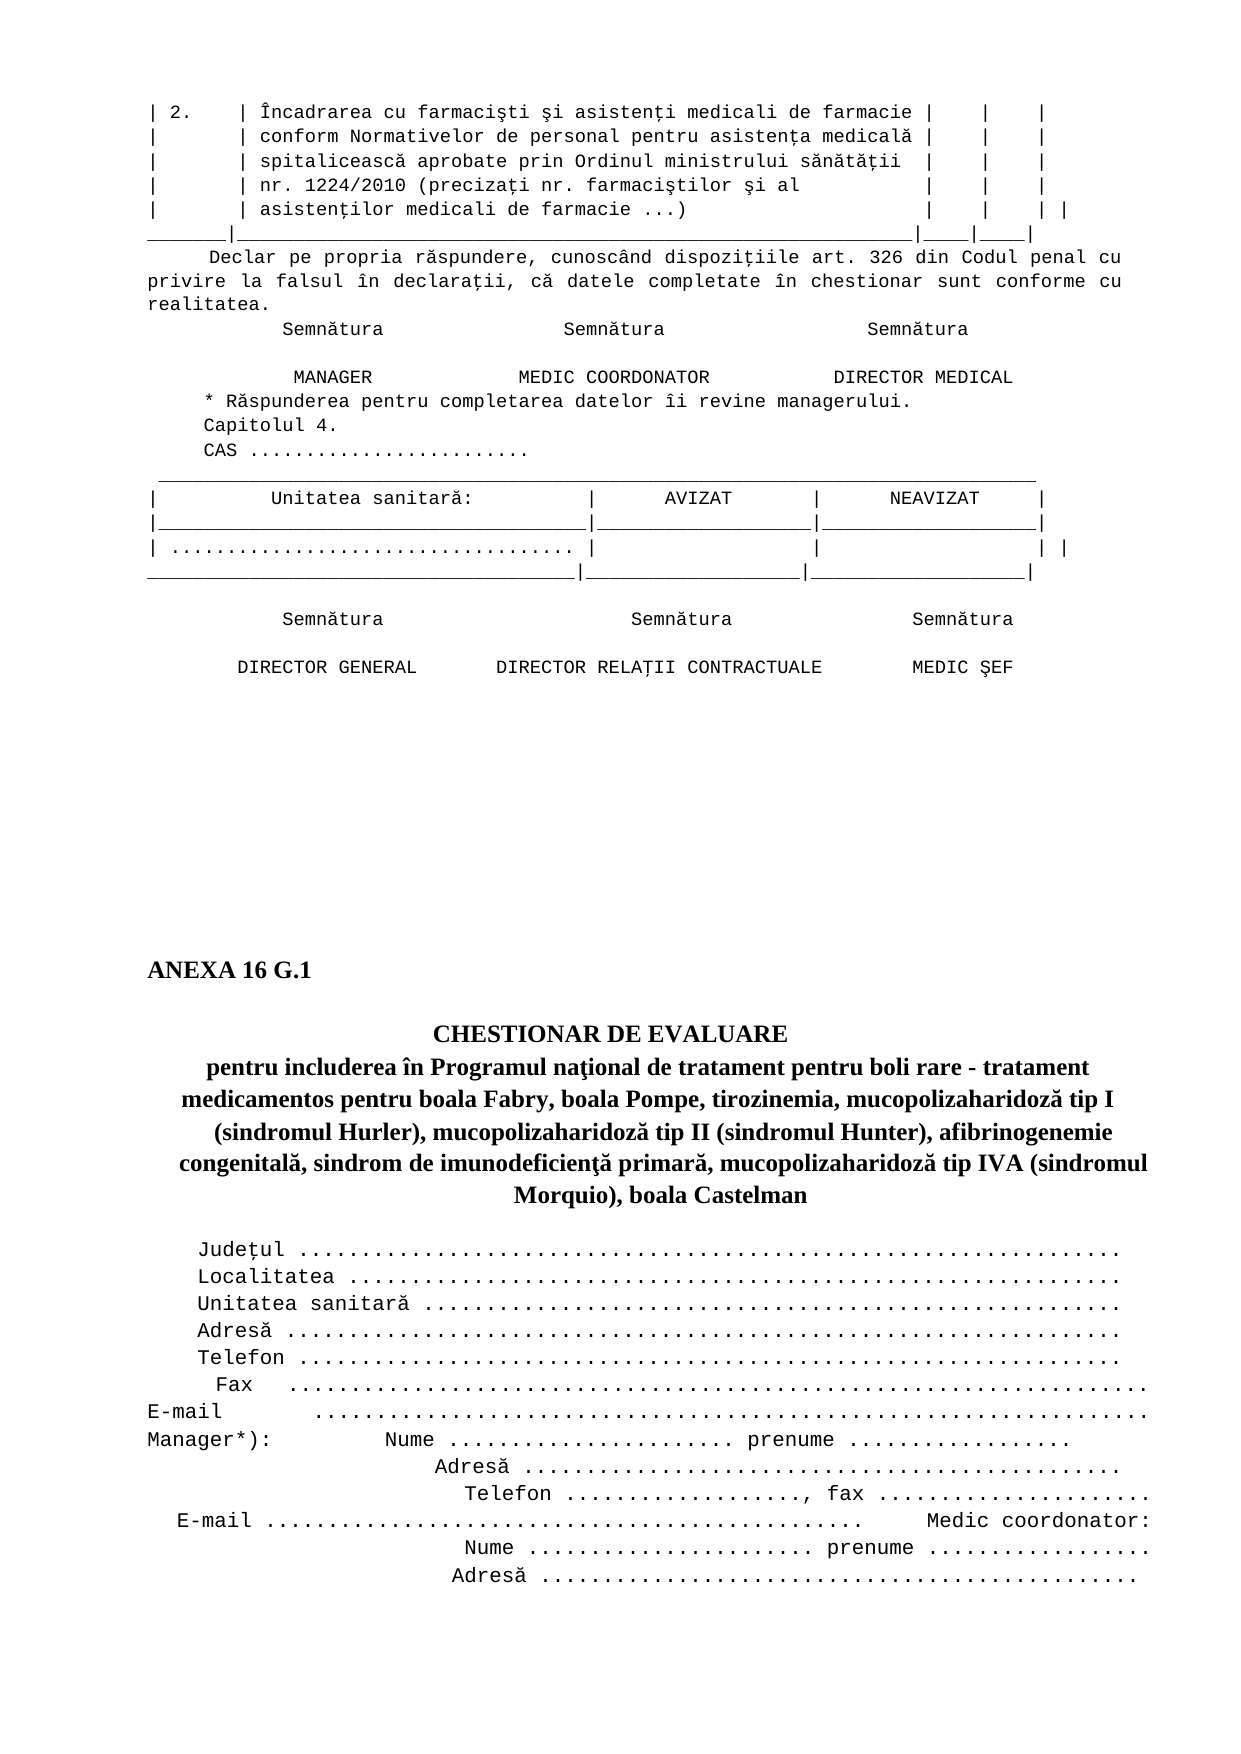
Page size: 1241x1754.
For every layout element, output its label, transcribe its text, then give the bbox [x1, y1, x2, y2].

text | | nr. 1224/2010 (precizaţi nr. farmaciştilor şi al | | | [147, 176, 1122, 197]
text DIRECTOR GENERAL DIRECTOR RELAŢII CONTRACTUALE MEDIC ŞEF [147, 658, 1122, 679]
text | 2. | Încadrarea cu farmacişti şi asistenţi medicali de farmacie | | | [147, 103, 1122, 124]
text Adresă ................................................ [147, 1456, 1175, 1479]
text Telefon ..................., fax ...................... E-mail ................................................ Medic coordonator: Nume ....................... prenume .................. Adresă ................................................ [147, 1483, 1152, 1588]
text Capitolul 4. [147, 416, 355, 437]
text |______________________________________|___________________|___________________| [147, 513, 1083, 534]
text Semnătura Semnătura Semnătura [147, 609, 1122, 631]
text Fax ..................................................................... E-mail ................................................................... Manager*): Nume ....................... prenume .................. [147, 1374, 1150, 1452]
text ANEXA 16 G.1 [147, 955, 1166, 984]
text Declar pe propria răspundere, cunoscând dispoziţiile art. 326 din Codul penal cu privire la falsul în declaraţii, că datele completate în chestionar sunt conforme cu realitatea. [147, 248, 1122, 316]
text CAS ......................... [147, 441, 547, 462]
text medicamentos pentru boala Fabry, boala Pompe, tirozinemia, mucopolizaharidoză tip I [147, 1084, 1155, 1113]
text Judeţul .................................................................. [147, 1239, 1175, 1262]
text | | spitalicească aprobate prin Ordinul ministrului sănătăţii | | | [147, 152, 1122, 173]
text Telefon .................................................................. [147, 1347, 1175, 1371]
text ______________________________________________________________________________ [147, 465, 1083, 486]
subtitle CHESTIONAR DE EVALUARE [147, 1019, 1080, 1048]
text pentru includerea în Programul naţional de tratament pentru boli rare - tratament [147, 1052, 1155, 1081]
text | | asistenţilor medicali de farmacie ...) | | | |_______|____________________________________________________________|____|____| [147, 200, 1083, 245]
text Semnătura Semnătura Semnătura [147, 319, 1122, 341]
text | | conform Normativelor de personal pentru asistenţa medicală | | | [147, 127, 1122, 148]
text * Răspunderea pentru completarea datelor îi revine managerului. [147, 392, 929, 413]
text | Unitatea sanitară: | AVIZAT | NEAVIZAT | [147, 489, 1122, 510]
text Adresă ................................................................... [147, 1320, 1175, 1344]
text Localitatea .............................................................. [147, 1266, 1175, 1289]
text MANAGER MEDIC COORDONATOR DIRECTOR MEDICAL [147, 368, 1122, 389]
text Unitatea sanitară ........................................................ [147, 1293, 1175, 1317]
text (sindromul Hurler), mucopolizaharidoză tip II (sindromul Hunter), afibrinogenemie congenitală, sindrom de imunodeficienţă primară, mucopolizaharidoză tip IVA (sindromul Morquio), boala Castelman [147, 1117, 1180, 1209]
text | .................................... | | | |______________________________________|___________________|___________________| [147, 538, 1083, 583]
